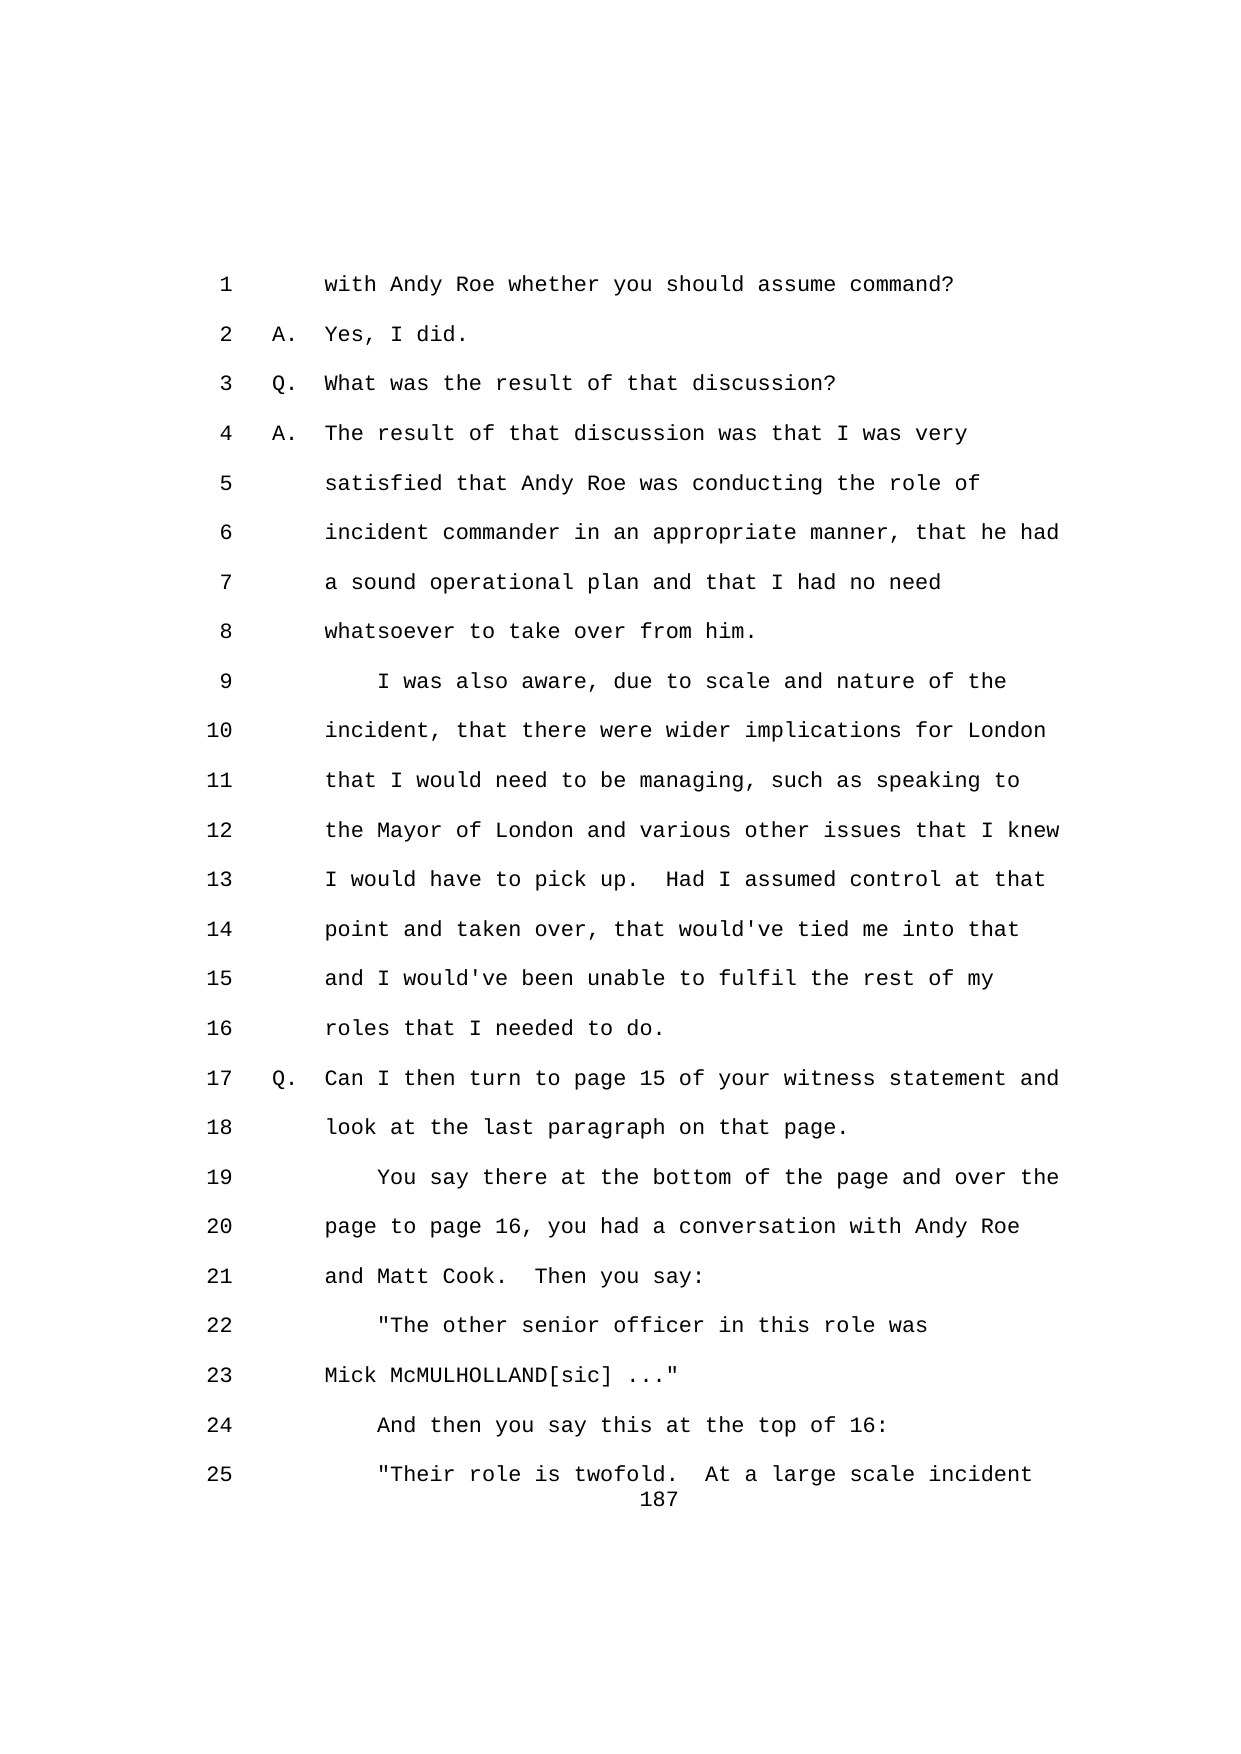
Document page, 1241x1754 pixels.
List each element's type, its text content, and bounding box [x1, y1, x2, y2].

text 1 with Andy Roe whether you should assume command? [75, 273, 1165, 298]
text 9 I was also aware, due to scale and nature of the [75, 670, 1165, 695]
text 14 point and taken over, that would've tied me into that [75, 918, 1165, 943]
text 20 page to page 16, you had a conversation with Andy Roe [75, 1215, 1165, 1240]
text 25 "Their role is twofold. At a large scale incident [75, 1463, 1165, 1488]
text 13 I would have to pick up. Had I assumed control at that [75, 868, 1165, 893]
text 17 Q. Can I then turn to page 15 of your witness statement and [75, 1067, 1165, 1091]
text 6 incident commander in an appropriate manner, that he had [75, 521, 1165, 546]
text 4 A. The result of that discussion was that I was very [75, 422, 1165, 447]
text 19 You say there at the bottom of the page and over the [75, 1166, 1165, 1191]
text 7 a sound operational plan and that I had no need [75, 571, 1165, 596]
text 23 Mick McMULHOLLAND[sic] ..." [75, 1364, 1165, 1389]
text 2 A. Yes, I did. [75, 323, 1165, 348]
text 187 [75, 1488, 1165, 1513]
text 8 whatsoever to take over from him. [75, 620, 1165, 645]
text 16 roles that I needed to do. [75, 1017, 1165, 1042]
text 11 that I would need to be managing, such as speaking to [75, 769, 1165, 794]
text 18 look at the last paragraph on that page. [75, 1116, 1165, 1141]
text 24 And then you say this at the top of 16: [75, 1414, 1165, 1438]
text 15 and I would've been unable to fulfil the rest of my [75, 967, 1165, 992]
text 3 Q. What was the result of that discussion? [75, 372, 1165, 397]
text 10 incident, that there were wider implications for London [75, 719, 1165, 744]
text 5 satisfied that Andy Roe was conducting the role of [75, 472, 1165, 496]
text 12 the Mayor of London and various other issues that I knew [75, 819, 1165, 843]
text 22 "The other senior officer in this role was [75, 1314, 1165, 1339]
text 21 and Matt Cook. Then you say: [75, 1265, 1165, 1290]
